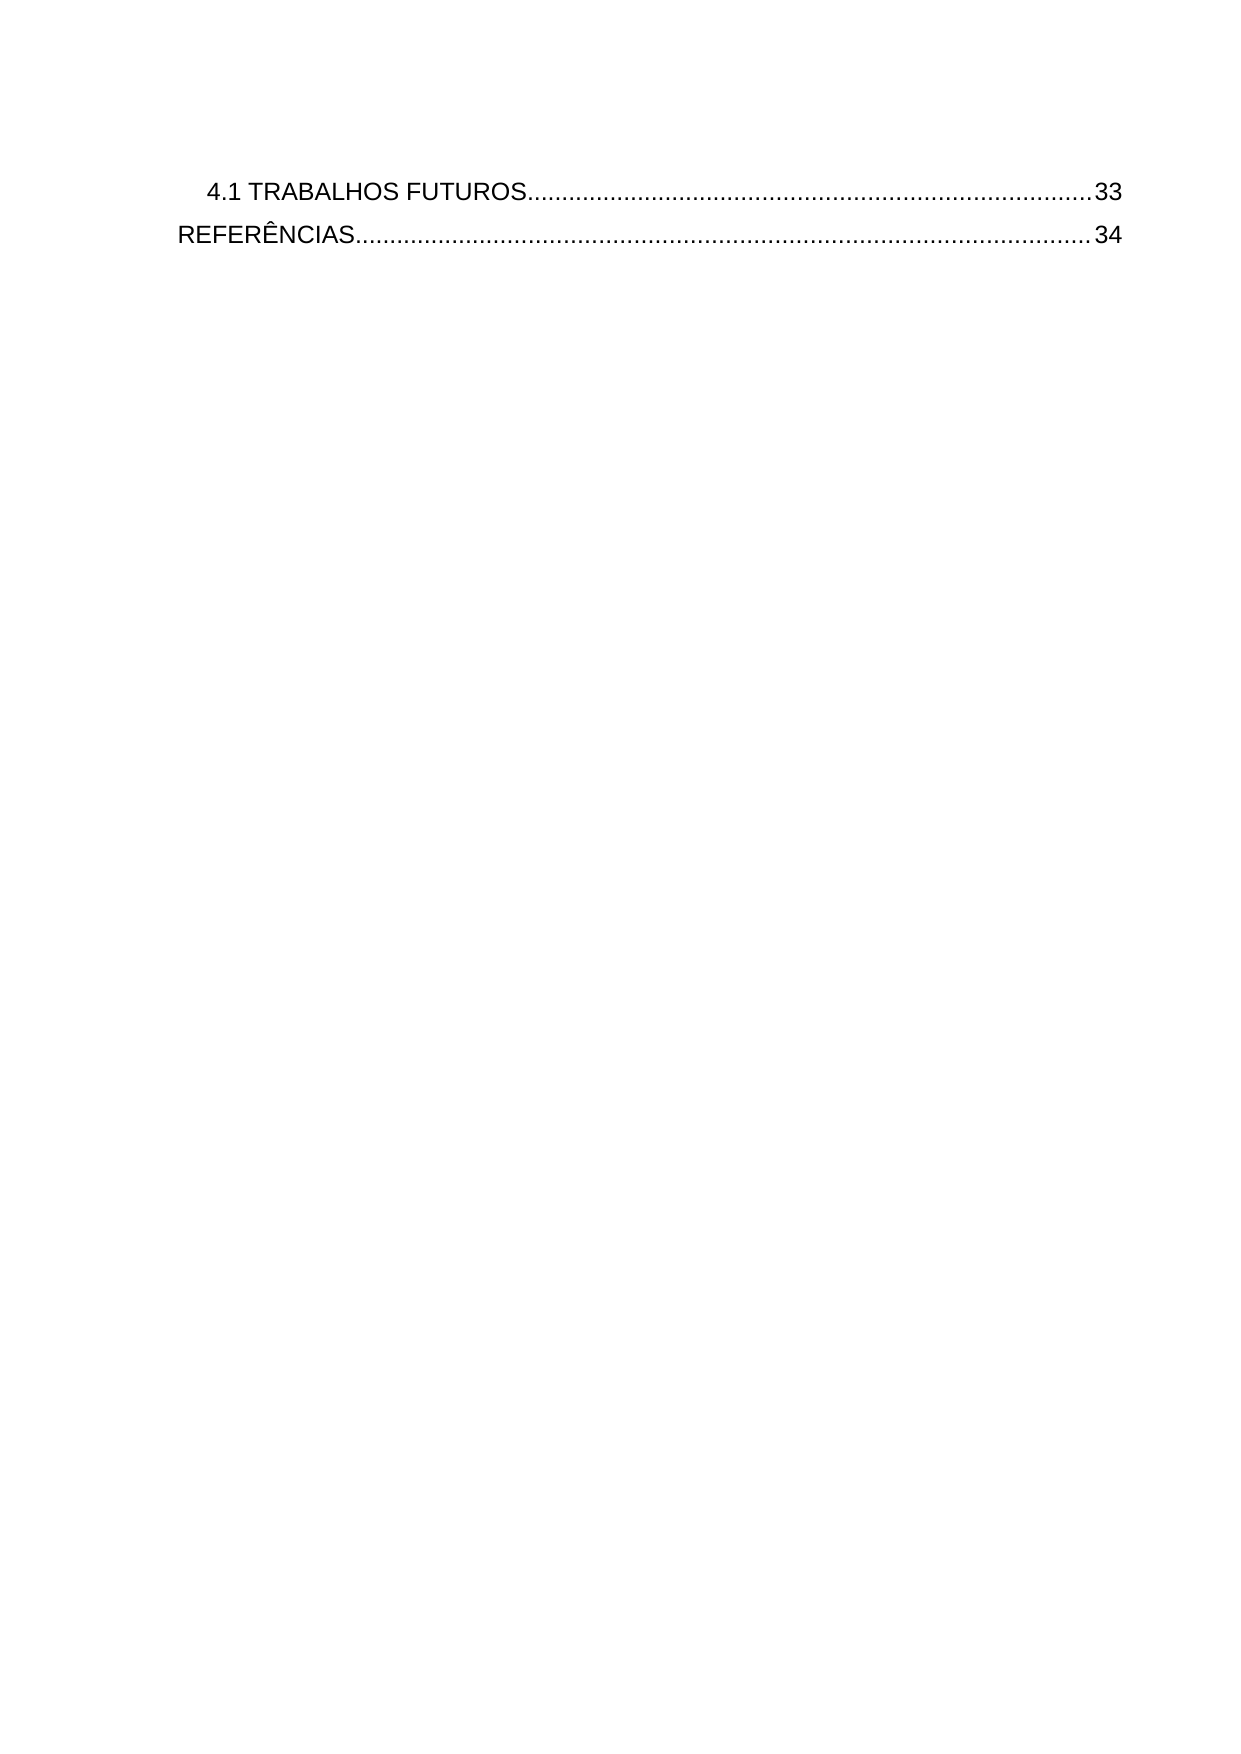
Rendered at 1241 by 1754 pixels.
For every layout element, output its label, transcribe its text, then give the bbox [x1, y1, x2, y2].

text REFERÊNCIAS 34 [177, 220, 1122, 249]
text 4.1 TRABALHOS FUTUROS 33 [207, 177, 1122, 206]
